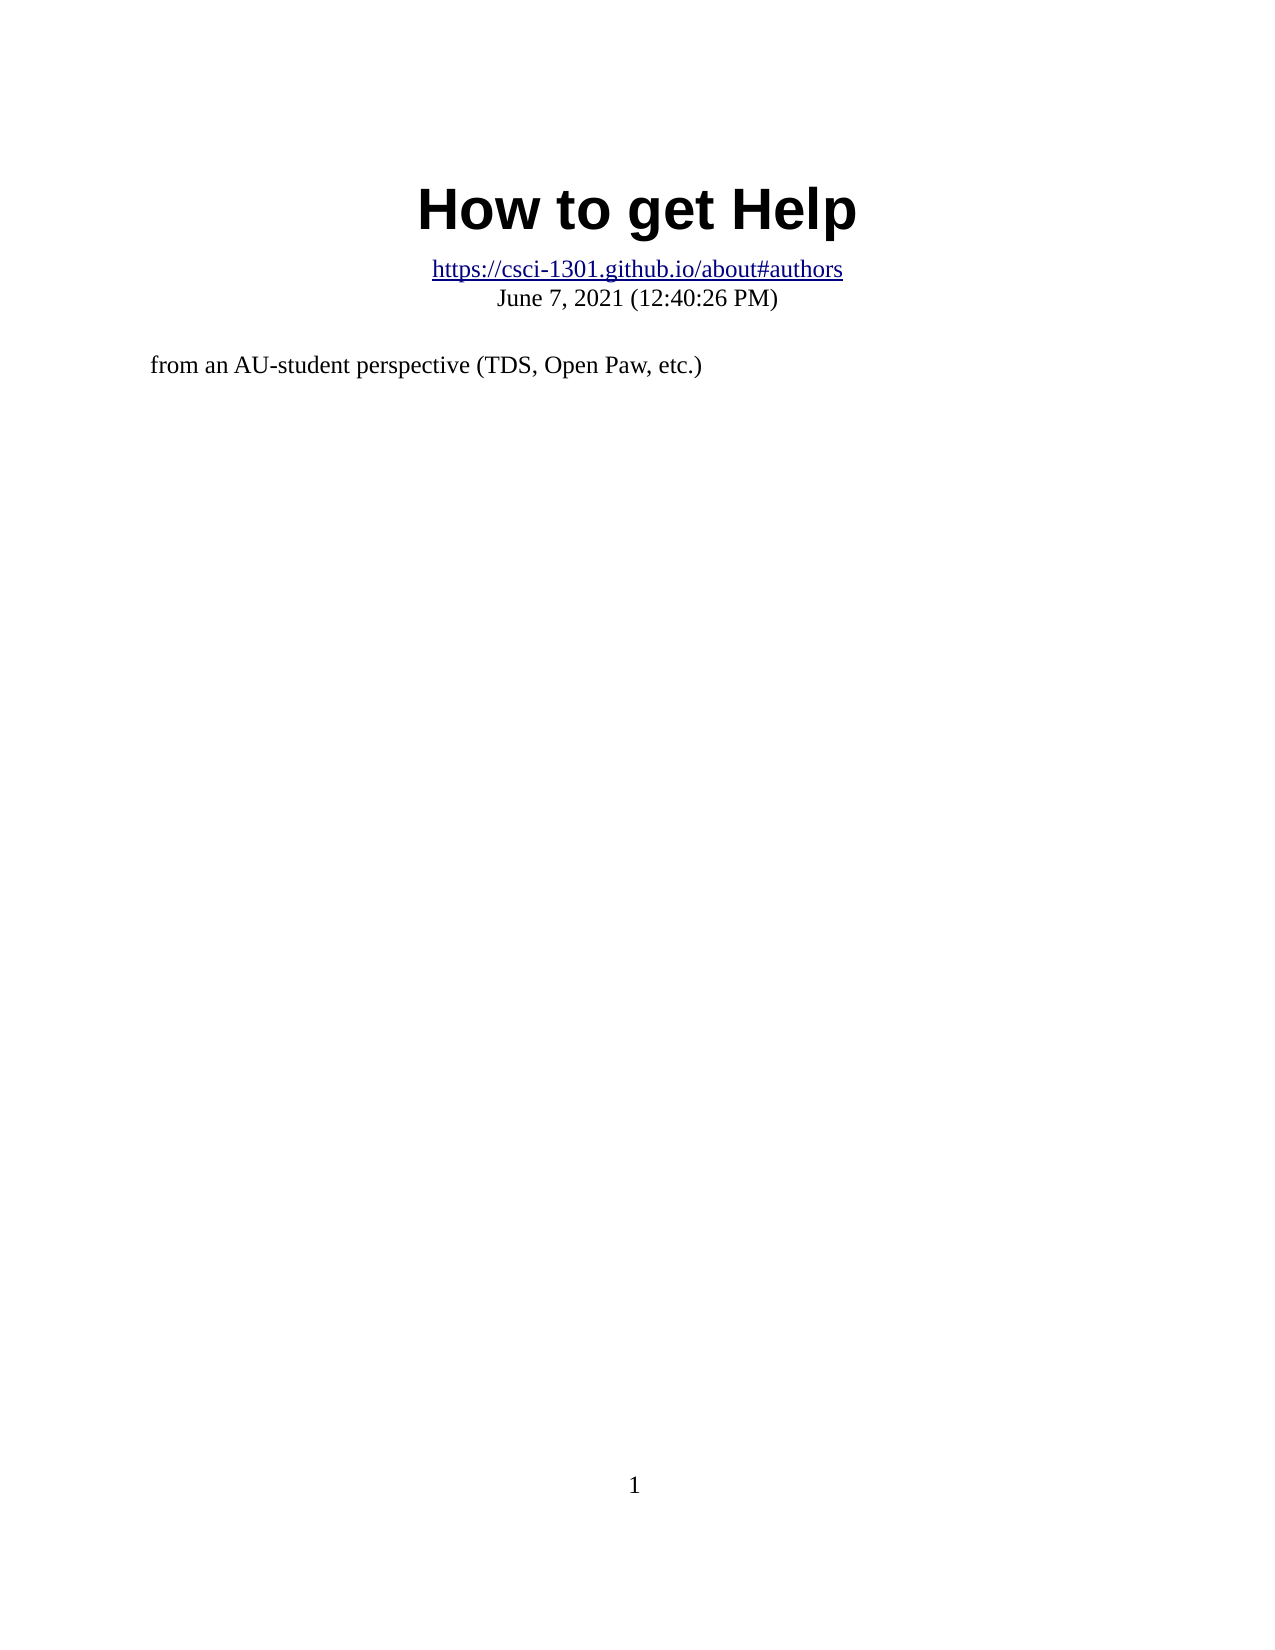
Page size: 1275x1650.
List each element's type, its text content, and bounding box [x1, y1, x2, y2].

text https://csci-1301.github.io/about#authors [150, 254, 1125, 283]
title How to get Help [150, 175, 1125, 242]
text June 7, 2021 (12:40:26 PM) [150, 283, 1125, 312]
text from an AU-student perspective (TDS, Open Paw, etc.) [150, 350, 1125, 378]
